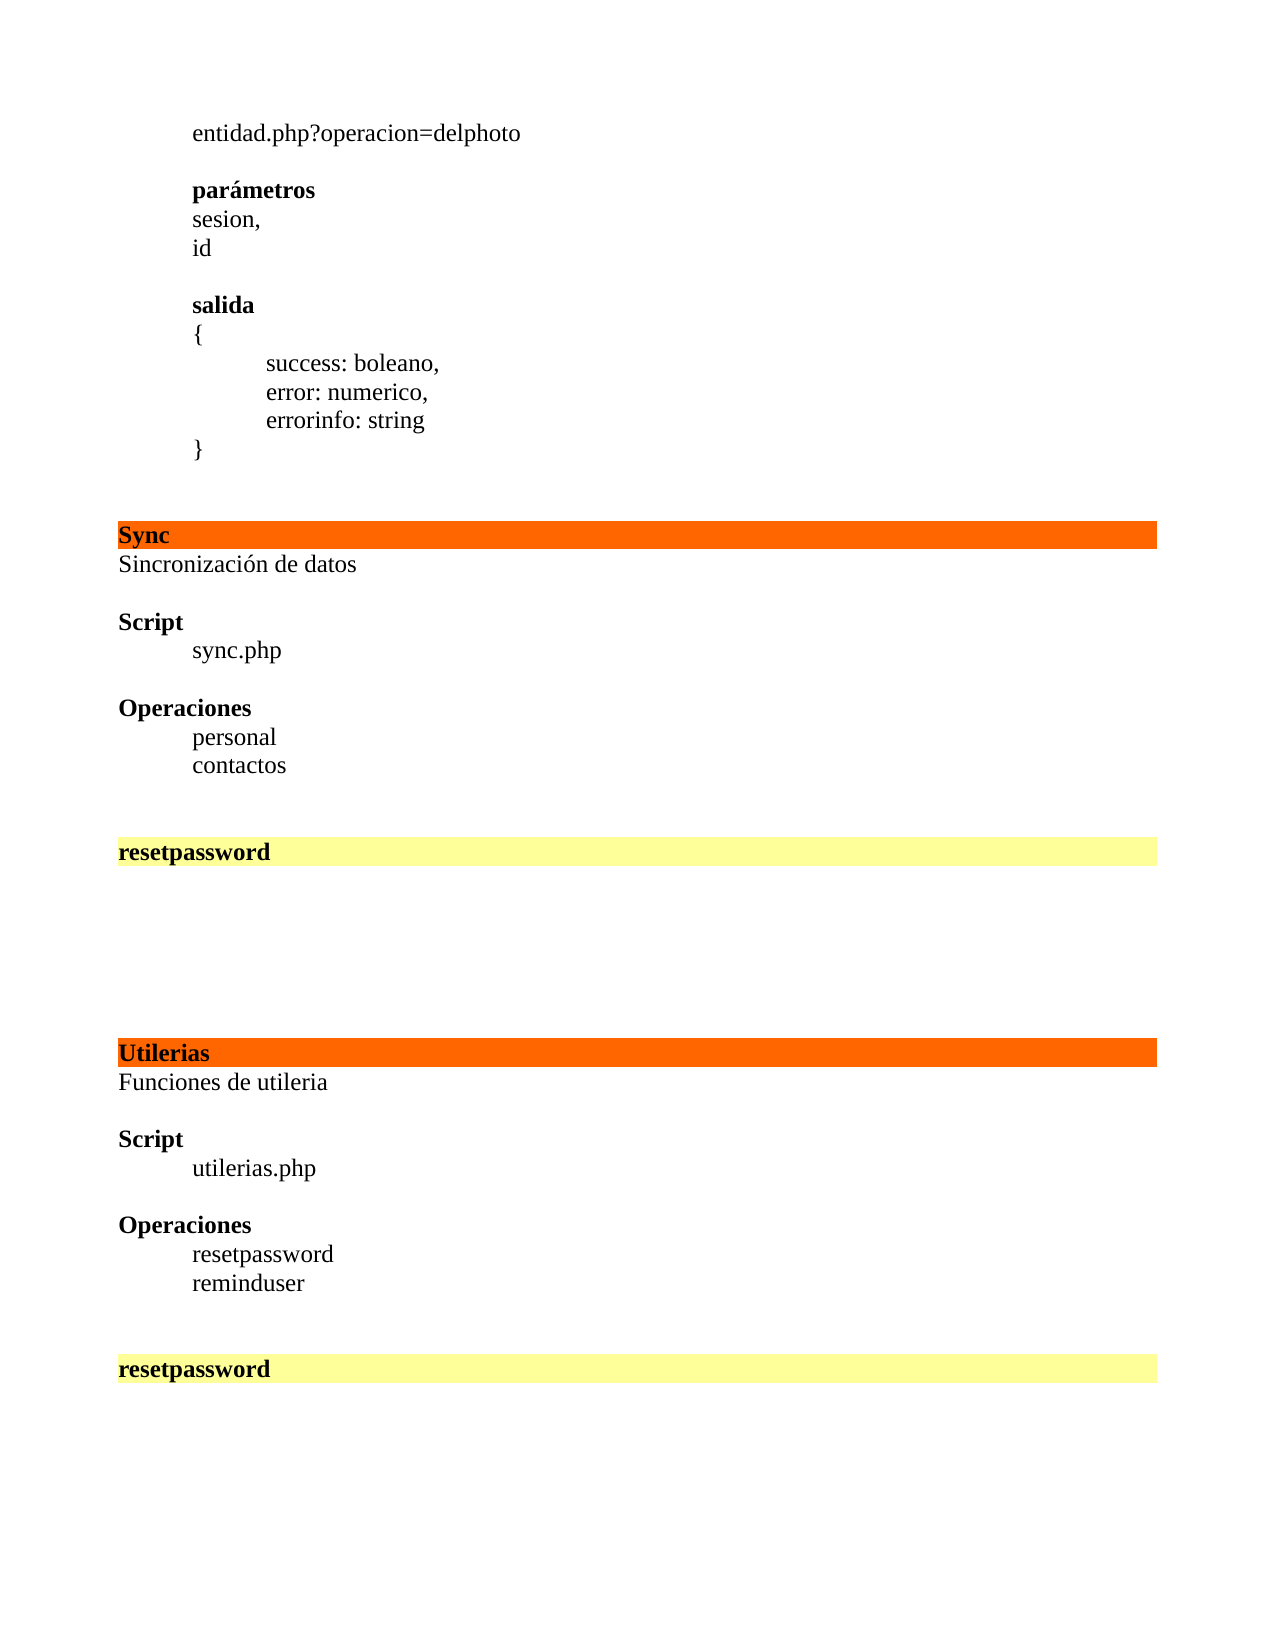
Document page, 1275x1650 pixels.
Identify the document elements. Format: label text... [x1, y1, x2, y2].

text contactos [118, 751, 1157, 779]
text resetpassword [118, 837, 1157, 866]
text Utilerias [118, 1038, 1157, 1067]
text Script [118, 607, 1157, 636]
text resetpassword [118, 1354, 1157, 1383]
text personal [118, 722, 1157, 751]
text parámetros [192, 176, 1157, 204]
text sync.php [118, 636, 1157, 664]
text errorinfo: string [192, 406, 1157, 434]
text { [192, 319, 1157, 348]
text Sync [118, 521, 1157, 549]
text sesion, [192, 204, 1157, 233]
text reminduser [118, 1268, 1157, 1297]
text salida [192, 291, 1157, 319]
text resetpassword [118, 1239, 1157, 1268]
text error: numerico, [192, 377, 1157, 406]
text entidad.php?operacion=delphoto [192, 118, 1157, 147]
text utilerias.php [118, 1153, 1157, 1182]
text Script [118, 1124, 1157, 1153]
text Funciones de utileria [118, 1067, 1157, 1096]
text id [192, 233, 1157, 262]
text } [192, 434, 1157, 463]
text Operaciones [118, 1211, 1157, 1239]
text success: boleano, [192, 348, 1157, 377]
text Sincronización de datos [118, 549, 1157, 578]
text Operaciones [118, 693, 1157, 722]
